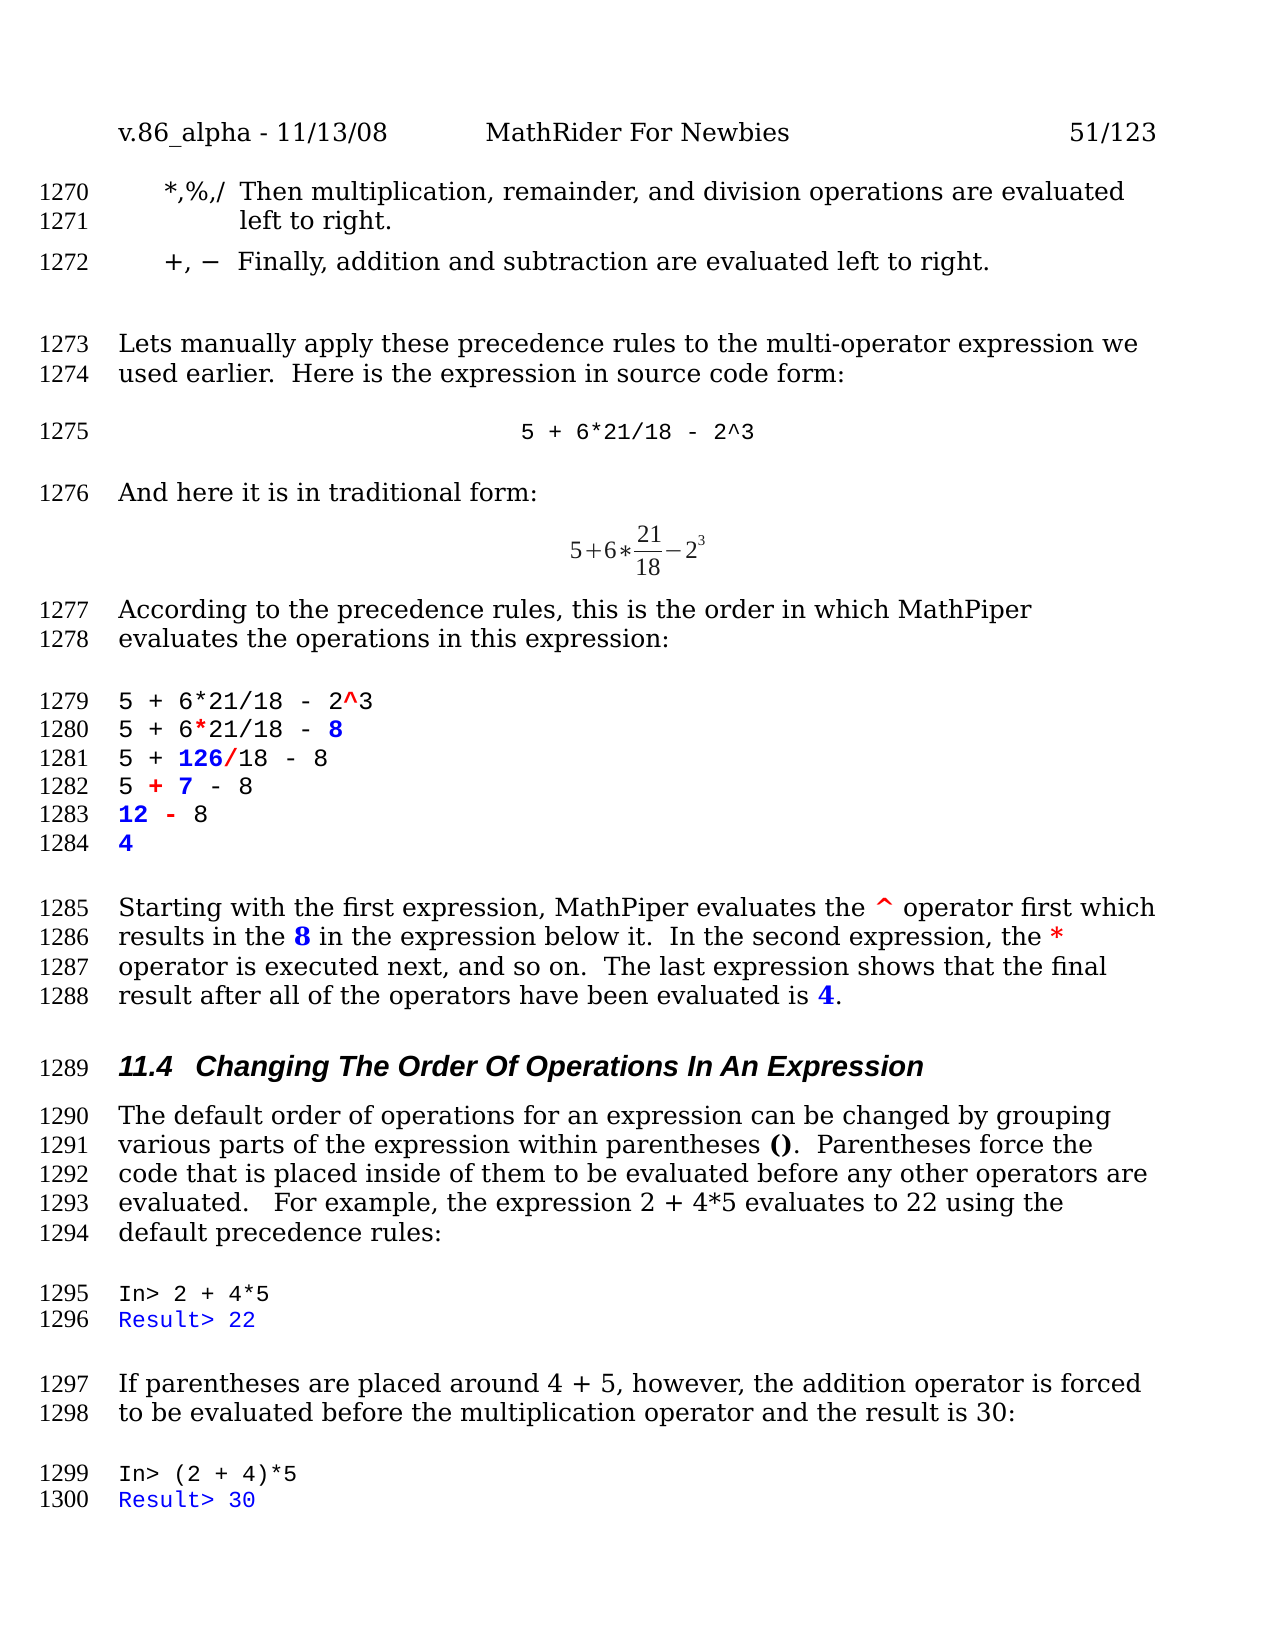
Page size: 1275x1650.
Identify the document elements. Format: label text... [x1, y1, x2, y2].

text According to the precedence rules, this is the order in which MathPiper evaluates the operations in this expression: [118, 595, 1157, 653]
text Lets manually apply these precedence rules to the multi-operator expression we used earlier. Here is the expression in source code form: [118, 330, 1157, 388]
text *,%,/ Then multiplication, remainder, and division operations are evaluated left to right. [164, 177, 1157, 235]
text The default order of operations for an expression can be changed by grouping various parts of the expression within parentheses (). Parentheses force the code that is placed inside of them to be evaluated before any other operators are evaluated. For example, the expression 2 + 4*5 evaluates to 22 using the default precedence rules: [118, 1101, 1157, 1247]
text If parentheses are placed around 4 + 5, however, the addition operator is forced to be evaluated before the multiplication operator and the result is 30: [118, 1369, 1157, 1428]
text 5 + 6*21/18 - 8 [118, 717, 1157, 745]
text In> (2 + 4)*5 [118, 1463, 1157, 1489]
subtitle Changing The Order Of Operations In An Expression [118, 1049, 1157, 1083]
text 5 + 7 - 8 [118, 774, 1157, 802]
text 5 + 6*21/18 - 2^3 [118, 420, 1157, 446]
text Result> 30 [118, 1489, 1157, 1515]
text Starting with the first expression, MathPiper evaluates the ^ operator first which results in the 8 in the expression below it. In the second expression, the * operator is executed next, and so on. The last expression shows that the final result after all of the operators have been evaluated is 4. [118, 893, 1157, 1010]
text Result> 22 [118, 1308, 1157, 1334]
text 5 + 126/18 - 8 [118, 745, 1157, 774]
text +, − Finally, addition and subtraction are evaluated left to right. [163, 247, 1157, 276]
text And here it is in traditional form: [118, 478, 1157, 507]
text 4 [118, 830, 1157, 859]
text 5 + 6*21/18 - 2^3 [118, 689, 1157, 717]
text 12 - 8 [118, 802, 1157, 830]
text In> 2 + 4*5 [118, 1282, 1157, 1308]
